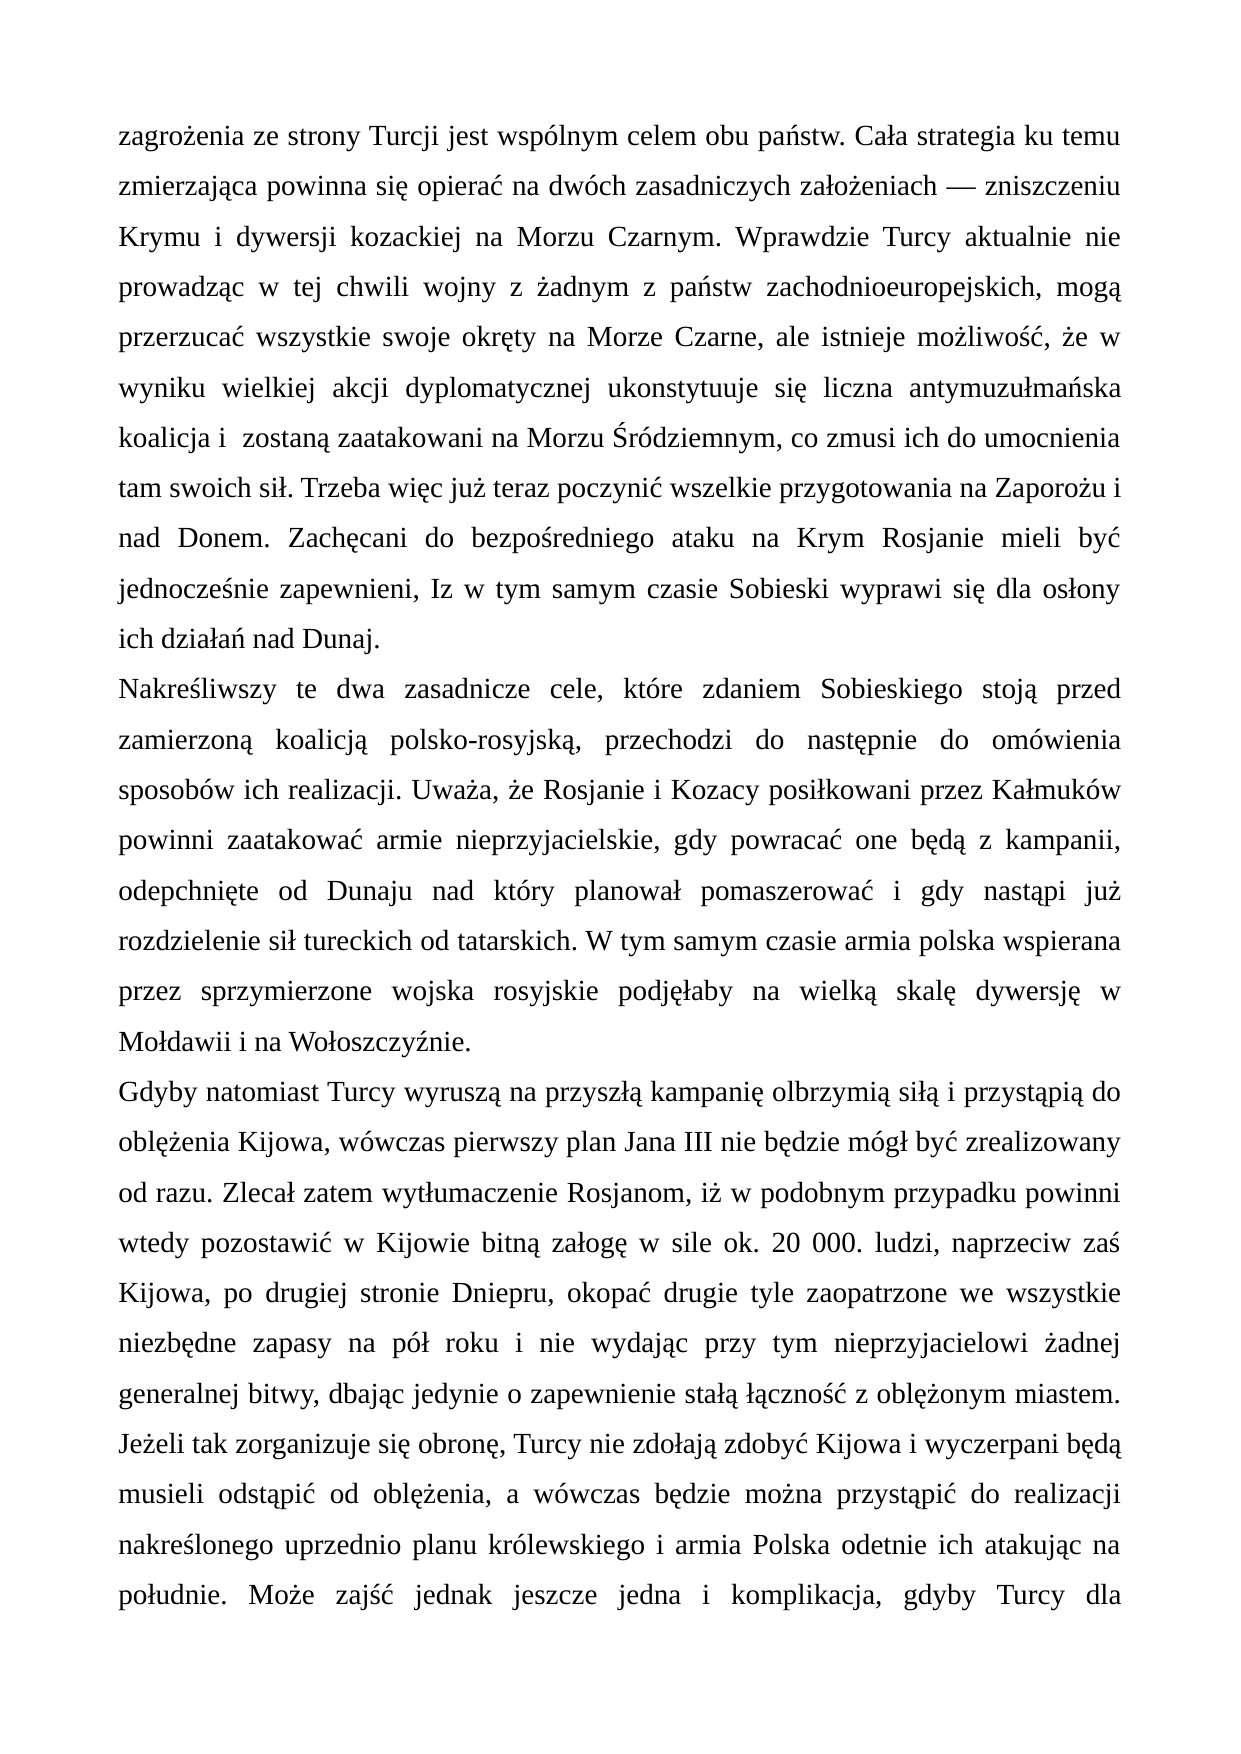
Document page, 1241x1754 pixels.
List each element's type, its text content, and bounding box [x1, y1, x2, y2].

text zagrożenia ze strony Turcji jest wspólnym celem obu państw. Cała strategia ku temu zmierzająca powinna się opierać na dwóch zasadniczych założeniach — zniszczeniu Krymu i dywersji kozackiej na Morzu Czarnym. Wprawdzie Turcy aktualnie nie prowadząc w tej chwili wojny z żadnym z państw zachodnioeuropejskich, mogą przerzucać wszystkie swoje okręty na Morze Czarne, ale istnieje możliwość, że w wyniku wielkiej akcji dyplomatycznej ukonstytuuje się liczna antymuzułmańska koalicja i zostaną zaatakowani na Morzu Śródziemnym, co zmusi ich do umocnienia tam swoich sił. Trzeba więc już teraz poczynić wszelkie przygotowania na Zaporożu i nad Donem. Zachęcani do bezpośredniego ataku na Krym Rosjanie mieli być jednocześnie zapewnieni, Iz w tym samym czasie Sobieski wyprawi się dla osłony ich działań nad Dunaj. [118, 118, 1122, 655]
text Gdyby natomiast Turcy wyruszą na przyszłą kampanię olbrzymią siłą i przystąpią do oblężenia Kijowa, wówczas pierwszy plan Jana III nie będzie mógł być zrealizowany od razu. Zlecał zatem wytłumaczenie Rosjanom, iż w podobnym przypadku powinni wtedy pozostawić w Kijowie bitną załogę w sile ok. 20 000. ludzi, naprzeciw zaś Kijowa, po drugiej stronie Dniepru, okopać drugie tyle zaopatrzone we wszystkie niezbędne zapasy na pół roku i nie wydając przy tym nieprzyjacielowi żadnej generalnej bitwy, dbając jedynie o zapewnienie stałą łączność z oblężonym miastem. Jeżeli tak zorganizuje się obronę, Turcy nie zdołają zdobyć Kijowa i wyczerpani będą musieli odstąpić od oblężenia, a wówczas będzie można przystąpić do realizacji nakreślonego uprzednio planu królewskiego i armia Polska odetnie ich atakując na południe. Może zajść jednak jeszcze jedna i komplikacja, gdyby Turcy dla [118, 1074, 1122, 1611]
text Nakreśliwszy te dwa zasadnicze cele, które zdaniem Sobieskiego stoją przed zamierzoną koalicją polsko-rosyjską, przechodzi do następnie do omówienia sposobów ich realizacji. Uważa, że Rosjanie i Kozacy posiłkowani przez Kałmuków powinni zaatakować armie nieprzyjacielskie, gdy powracać one będą z kampanii, odepchnięte od Dunaju nad który planował pomaszerować i gdy nastąpi już rozdzielenie sił tureckich od tatarskich. W tym samym czasie armia polska wspierana przez sprzymierzone wojska rosyjskie podjęłaby na wielką skalę dywersję w Mołdawii i na Wołoszczyźnie. [118, 672, 1122, 1057]
